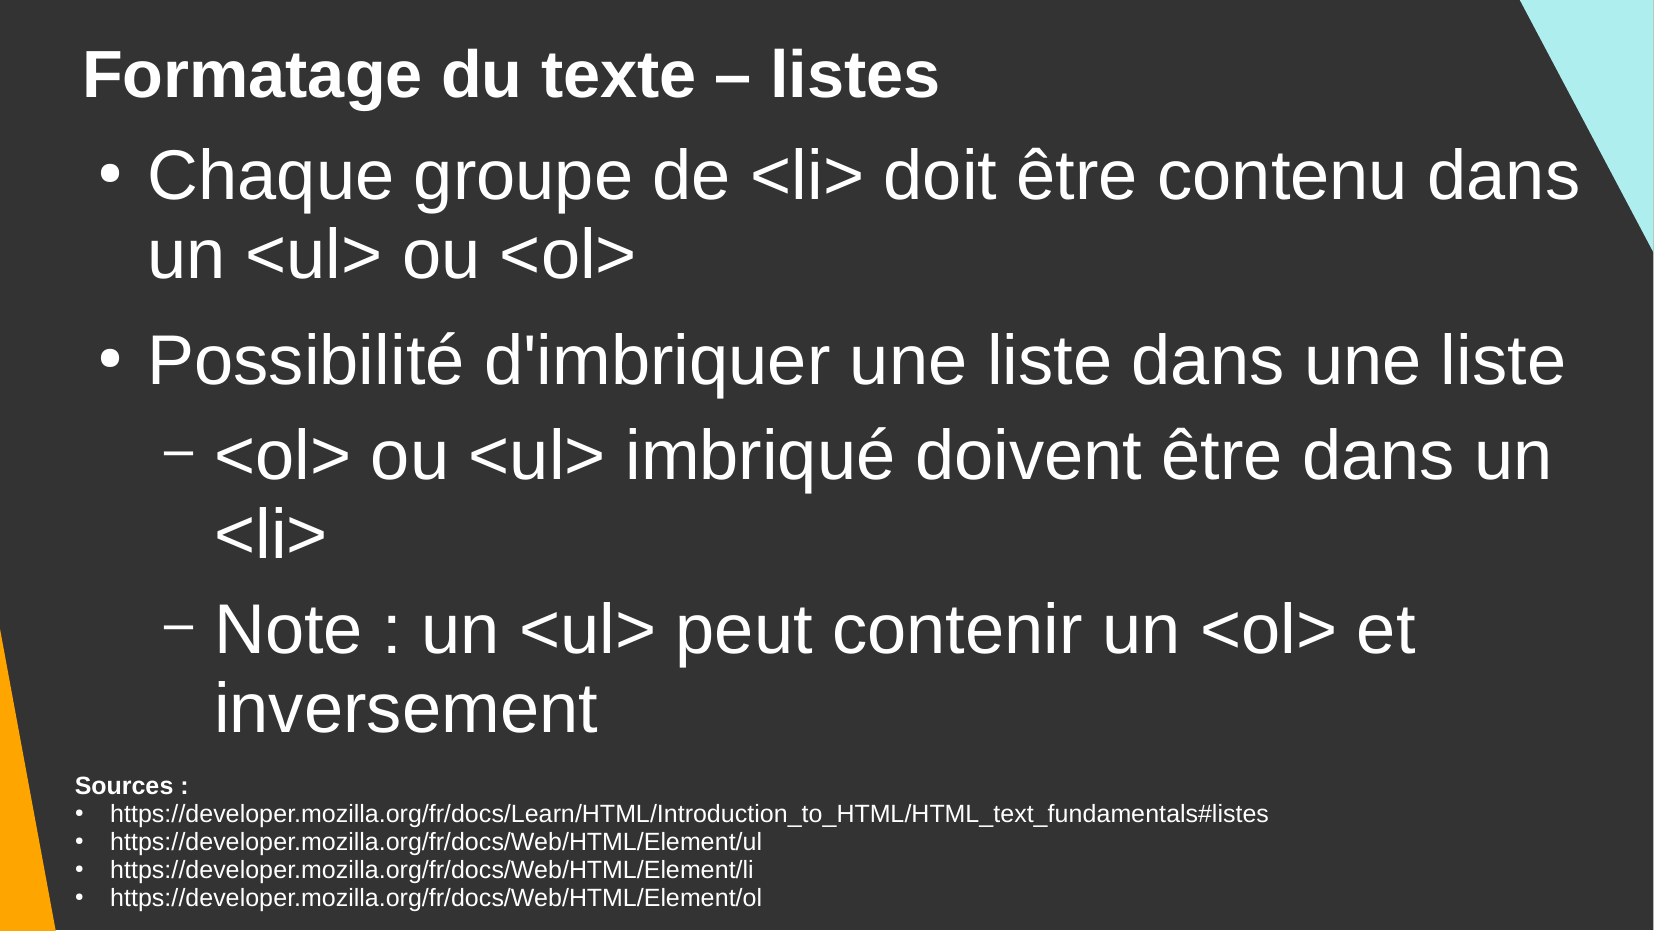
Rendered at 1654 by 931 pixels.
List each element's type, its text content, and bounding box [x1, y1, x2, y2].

title Formatage du texte – listes [82, 37, 1571, 114]
text_box [1519, 0, 1654, 254]
text_box Sources : https://developer.mozilla.org/fr/docs/Learn/HTML/Introduction_to_HTML/HTML_text_fundamentals#listes https://developer.mozilla.org/fr/docs/Web/HTML/Element/ul https://developer.mozilla.org/fr/docs/Web/HTML/Element/li https://developer.mozilla.org/fr/docs/Web/HTML/Element/ol [60, 764, 1546, 920]
list Chaque groupe de <li> doit être contenu dans un <ul> ou <ol> Possibilité d'imbriquer une liste dans une liste <ol> ou <ul> imbriqué doivent être dans un <li> Note : un <ul> peut contenir un <ol> et inversement [80, 135, 1605, 756]
text_box [0, 628, 56, 931]
